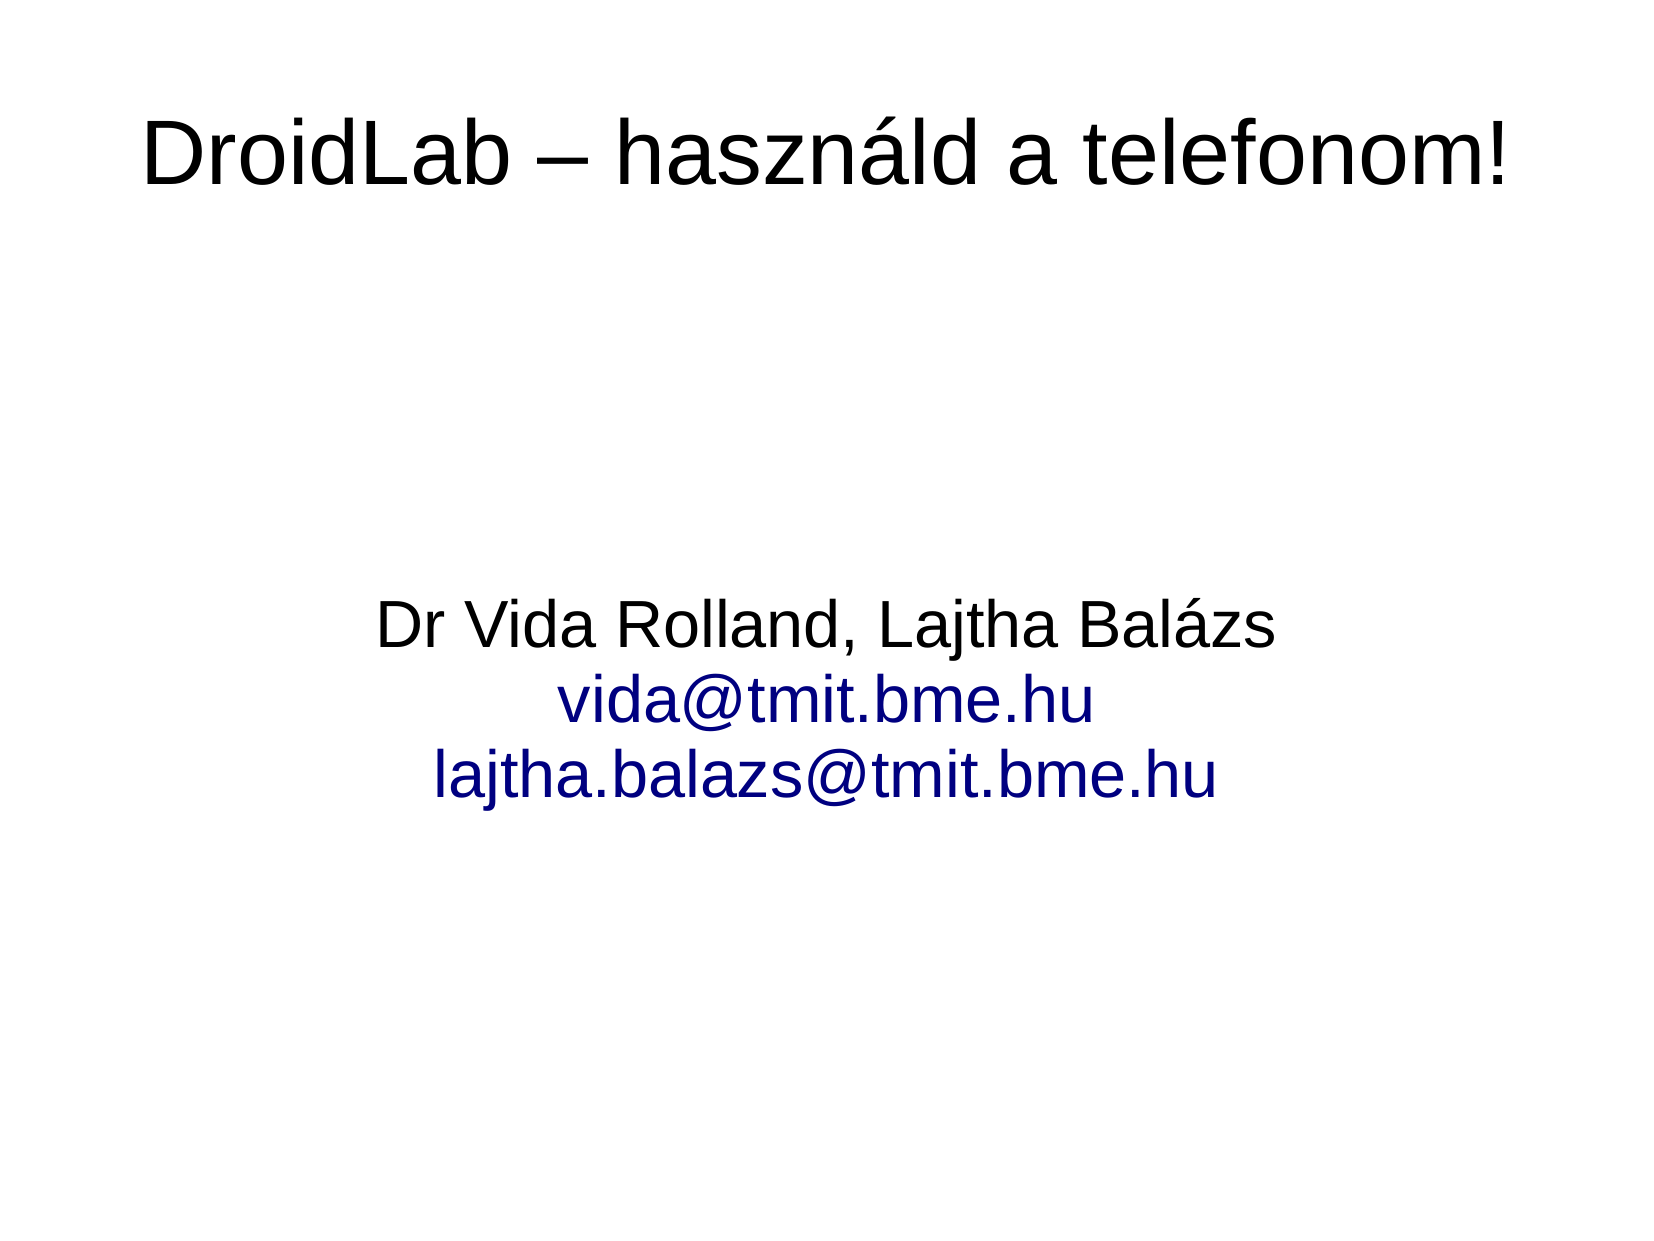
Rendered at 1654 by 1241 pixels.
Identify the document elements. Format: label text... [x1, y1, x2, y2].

title DroidLab – használd a telefonom! [82, 49, 1571, 257]
subtitle Dr Vida Rolland, Lajtha Balázs vida@tmit.bme.hu lajtha.balazs@tmit.bme.hu [82, 290, 1571, 1109]
